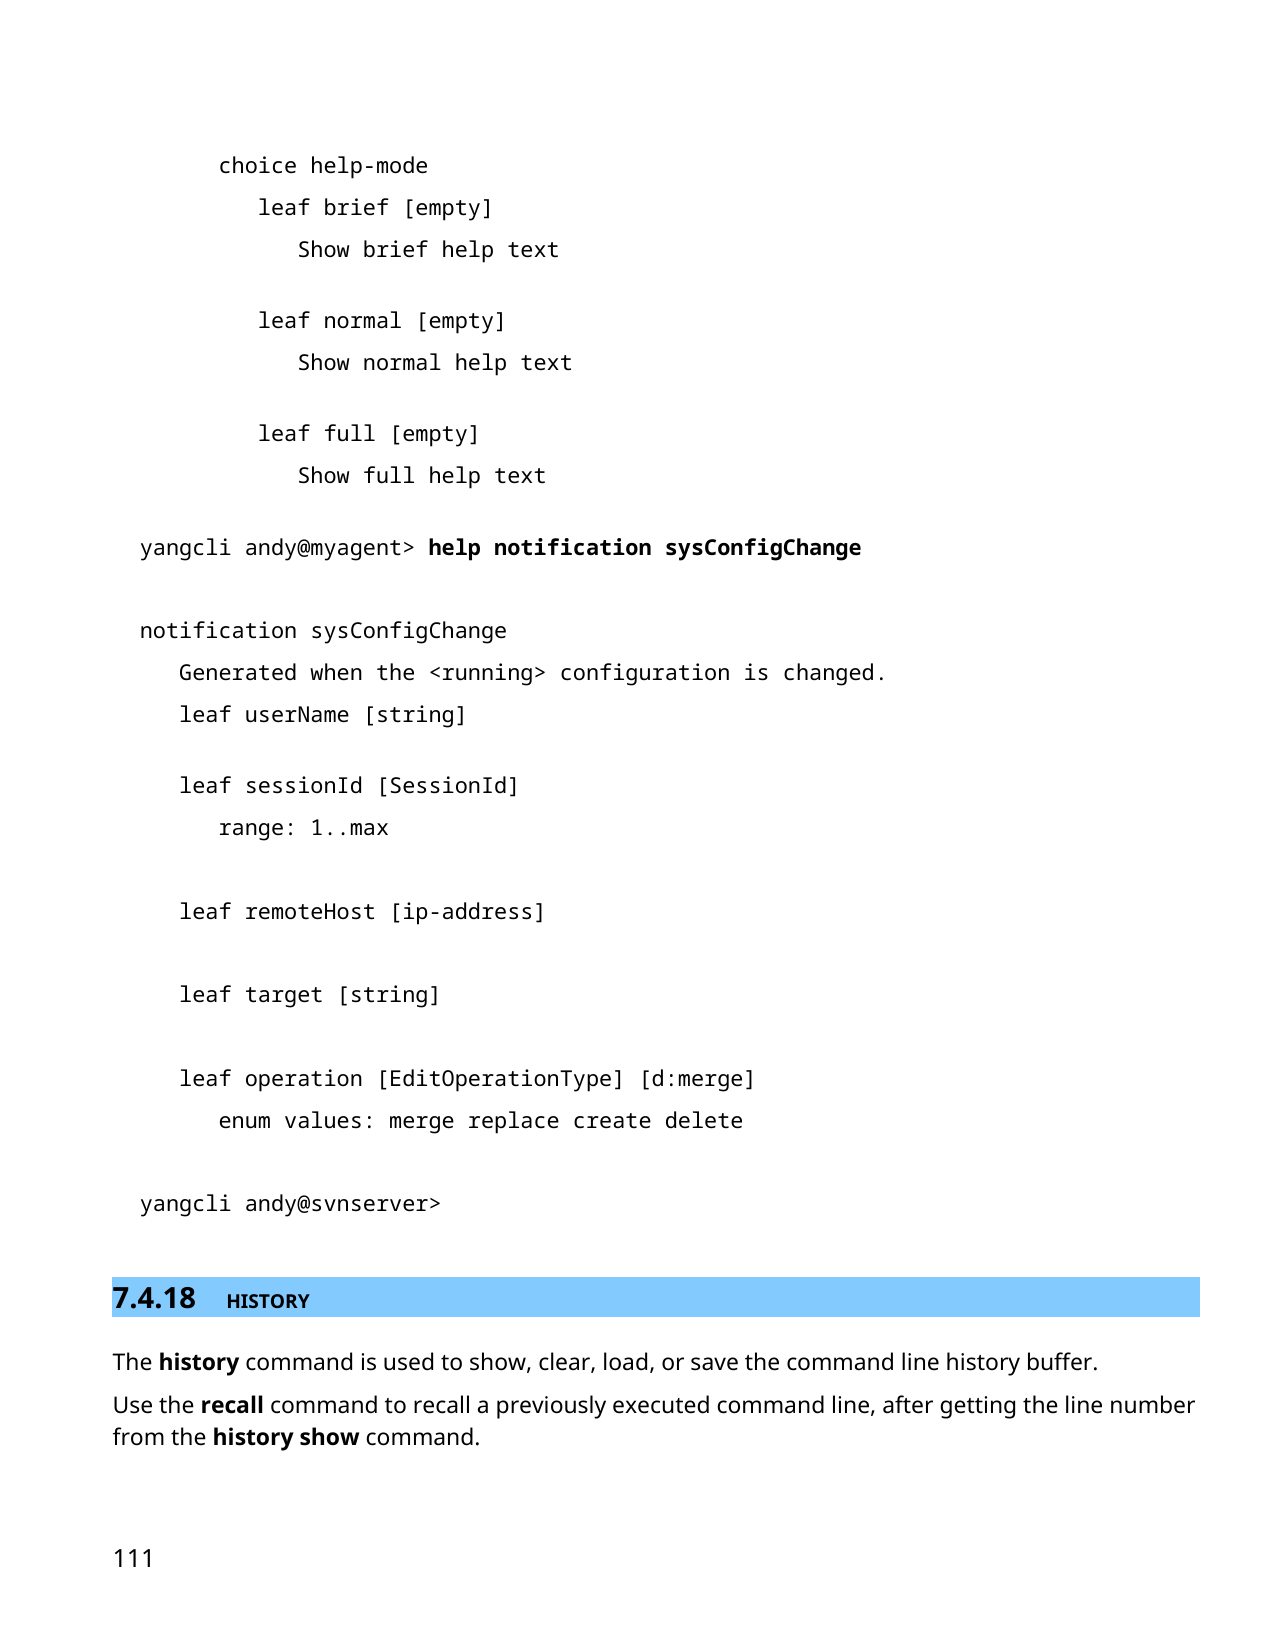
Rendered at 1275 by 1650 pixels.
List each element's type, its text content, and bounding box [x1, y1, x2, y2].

text Generated when the <running> configuration is changed. [139, 657, 1200, 687]
text choice help-mode [139, 150, 1200, 180]
text enum values: merge replace create delete [139, 1104, 1200, 1134]
text The history command is used to show, clear, load, or save the command line history buffer. [112, 1346, 1200, 1377]
text range: 1..max [139, 812, 1200, 842]
text leaf operation [EditOperationType] [d:merge] [139, 1063, 1200, 1093]
text leaf full [empty] [139, 418, 1200, 448]
text leaf normal [empty] [139, 305, 1200, 335]
text yangcli andy@myagent> help notification sysConfigChange [139, 532, 1200, 562]
text Use the recall command to recall a previously executed command line, after getting the line number from the history show command. [112, 1389, 1200, 1452]
text leaf sessionId [SessionId] [139, 770, 1200, 800]
text Show brief help text [139, 233, 1200, 293]
text leaf userName [string] [139, 699, 1200, 758]
text leaf brief [empty] [139, 192, 1200, 222]
subtitle history [112, 1277, 1200, 1317]
text leaf target [string] [139, 979, 1200, 1009]
text yangcli andy@svnserver> [139, 1188, 1200, 1248]
text leaf remoteHost [ip-address] [139, 896, 1200, 926]
text Show full help text [139, 460, 1200, 520]
text notification sysConfigChange [139, 615, 1200, 645]
text Show normal help text [139, 347, 1200, 406]
